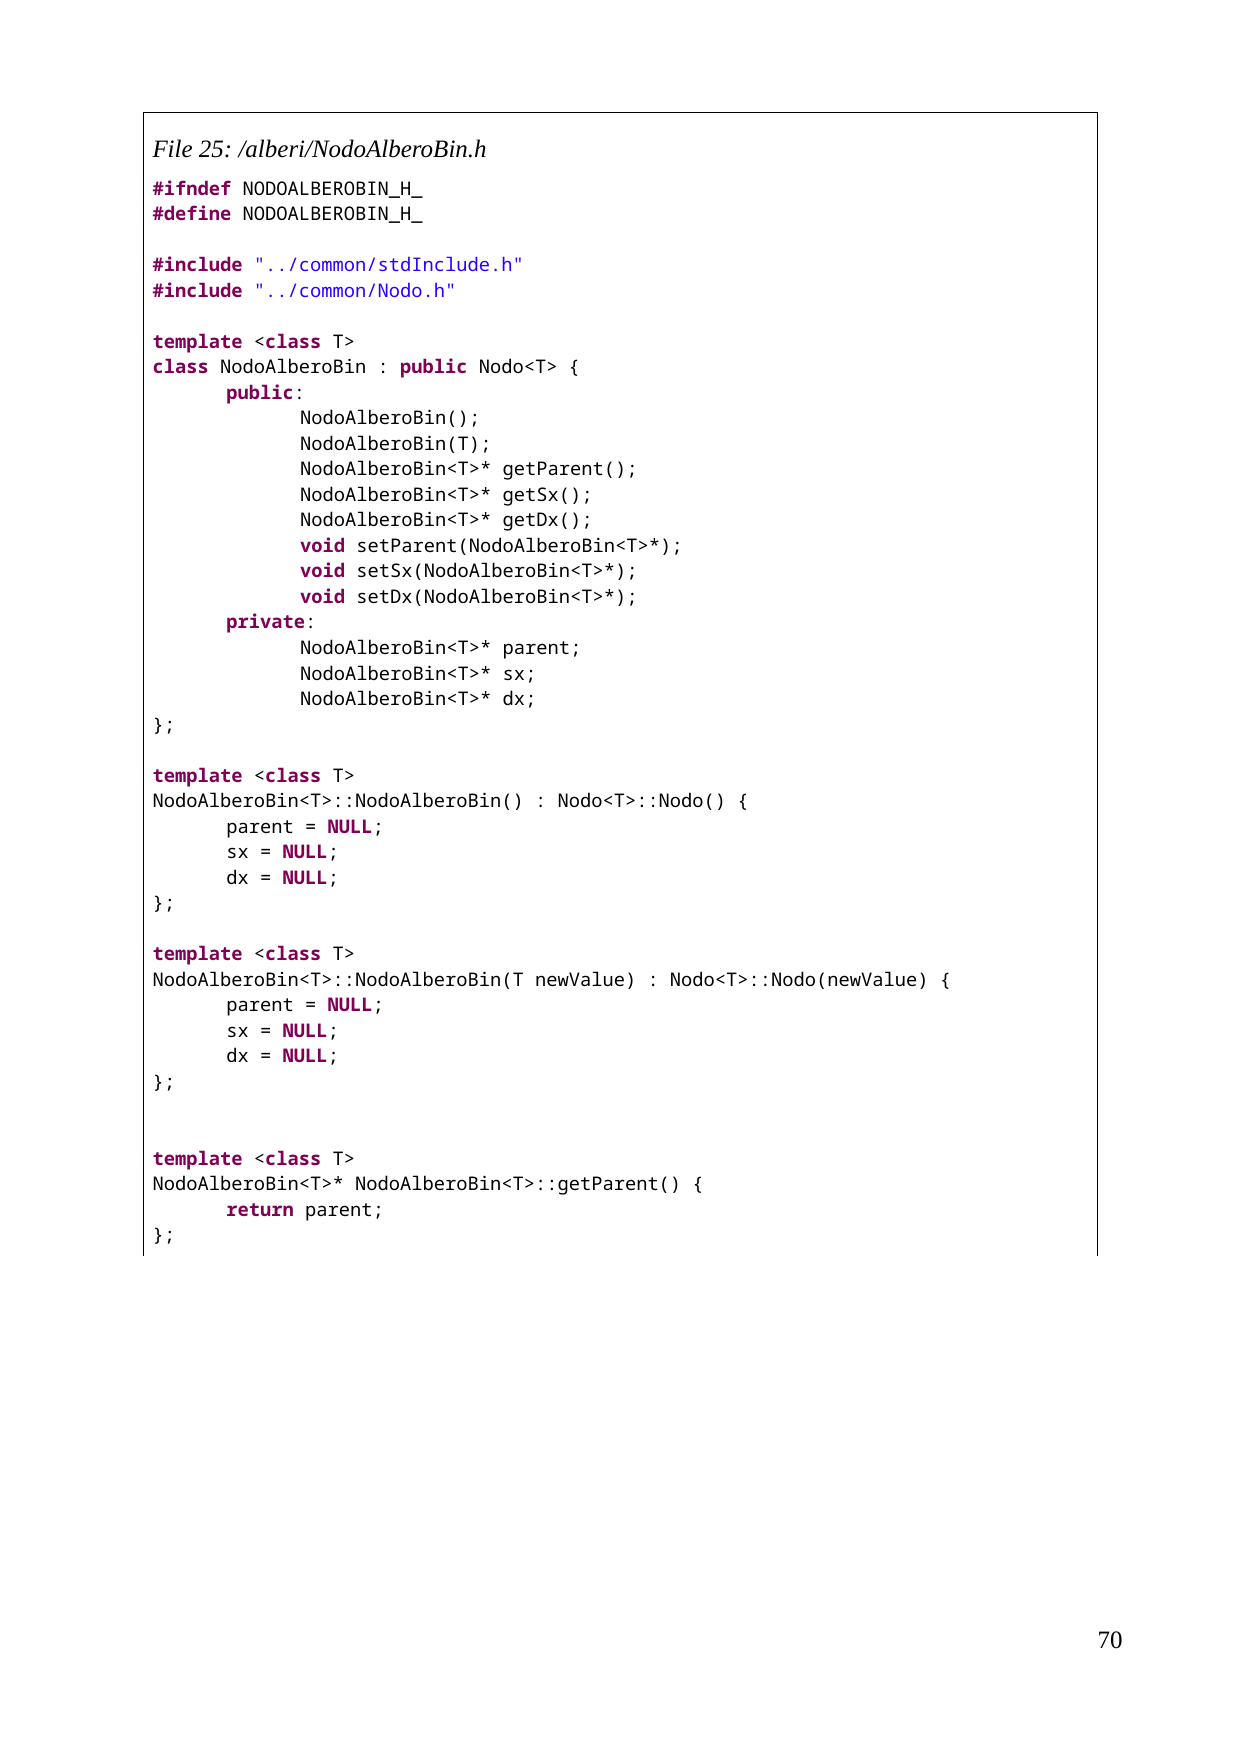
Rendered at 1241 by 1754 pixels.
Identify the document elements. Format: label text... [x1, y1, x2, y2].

text parent = NULL; [152, 992, 1088, 1017]
text NodoAlberoBin<T>* dx; [152, 685, 1088, 711]
text NodoAlberoBin<T>* parent; [152, 634, 1088, 660]
text NodoAlberoBin<T>* getParent(); [152, 456, 1088, 481]
text dx = NULL; [152, 864, 1088, 889]
text sx = NULL; [152, 838, 1088, 864]
text }; [152, 1221, 1088, 1247]
text template <class T> [152, 1145, 1088, 1170]
text void setDx(NodoAlberoBin<T>*); [152, 583, 1088, 609]
text NodoAlberoBin<T>* sx; [152, 660, 1088, 685]
text #include "../common/Nodo.h" [152, 277, 1088, 303]
text NodoAlberoBin<T>* getSx(); [152, 481, 1088, 507]
text return parent; [152, 1196, 1088, 1221]
text NodoAlberoBin<T>::NodoAlberoBin(T newValue) : Nodo<T>::Nodo(newValue) { [152, 966, 1088, 992]
text #ifndef NODOALBEROBIN_H_ [152, 175, 1088, 201]
text NodoAlberoBin<T>* NodoAlberoBin<T>::getParent() { [152, 1170, 1088, 1196]
text private: [152, 609, 1088, 634]
text #include "../common/stdInclude.h" [152, 252, 1088, 277]
text void setParent(NodoAlberoBin<T>*); [152, 532, 1088, 558]
text #define NODOALBEROBIN_H_ [152, 201, 1088, 226]
text }; [152, 1068, 1088, 1094]
text NodoAlberoBin(T); [152, 430, 1088, 456]
text NodoAlberoBin<T>* getDx(); [152, 507, 1088, 532]
text NodoAlberoBin(); [152, 405, 1088, 430]
text void setSx(NodoAlberoBin<T>*); [152, 558, 1088, 583]
text template <class T> [152, 941, 1088, 966]
text template <class T> [152, 328, 1088, 354]
text template <class T> [152, 762, 1088, 787]
text NodoAlberoBin<T>::NodoAlberoBin() : Nodo<T>::Nodo() { [152, 787, 1088, 813]
text sx = NULL; [152, 1017, 1088, 1043]
text public: [152, 379, 1088, 405]
text }; [152, 711, 1088, 736]
text File 25: /alberi/NodoAlberoBin.h [152, 134, 1088, 162]
text dx = NULL; [152, 1043, 1088, 1068]
text class NodoAlberoBin : public Nodo<T> { [152, 354, 1088, 379]
text }; [152, 889, 1088, 915]
text parent = NULL; [152, 813, 1088, 838]
